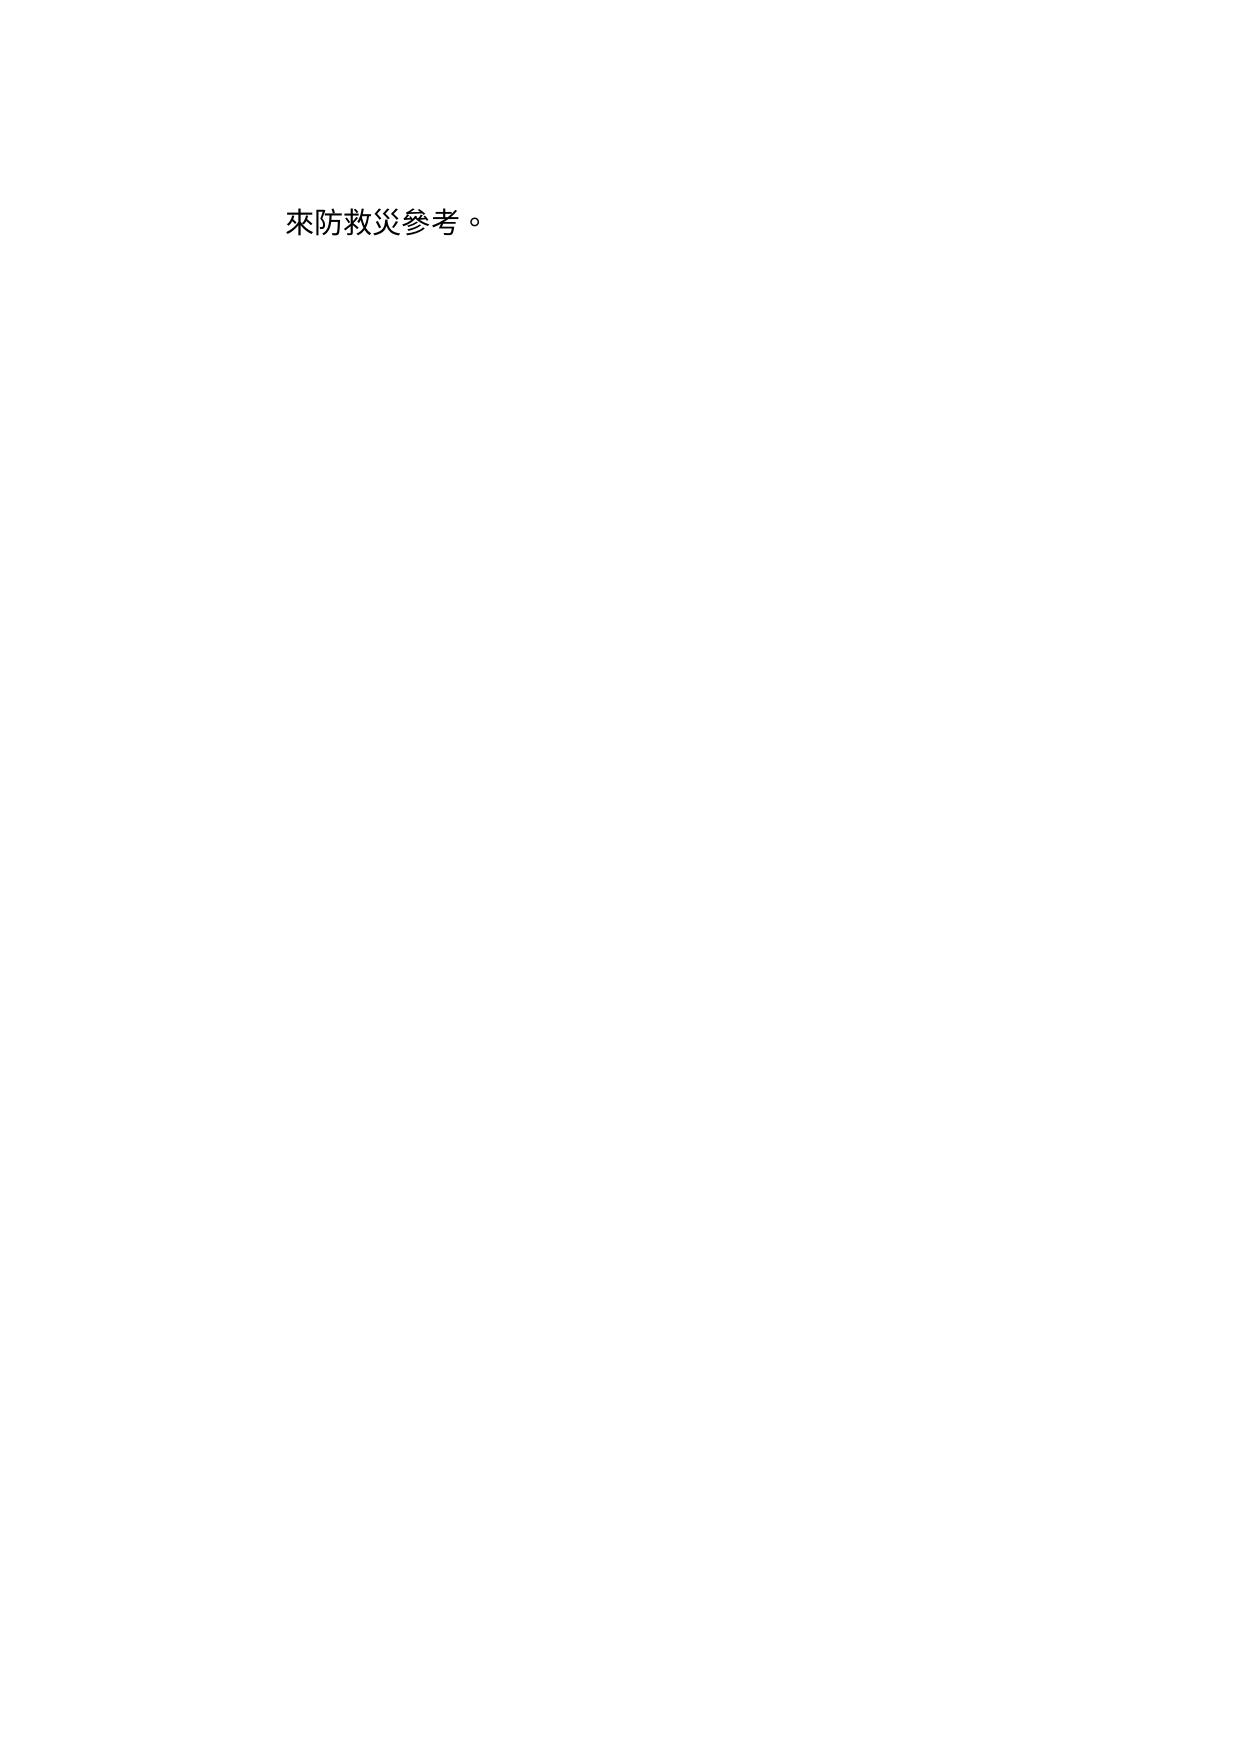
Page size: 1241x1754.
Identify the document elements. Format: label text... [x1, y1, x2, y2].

text 來防救災參考。 [285, 183, 1053, 258]
